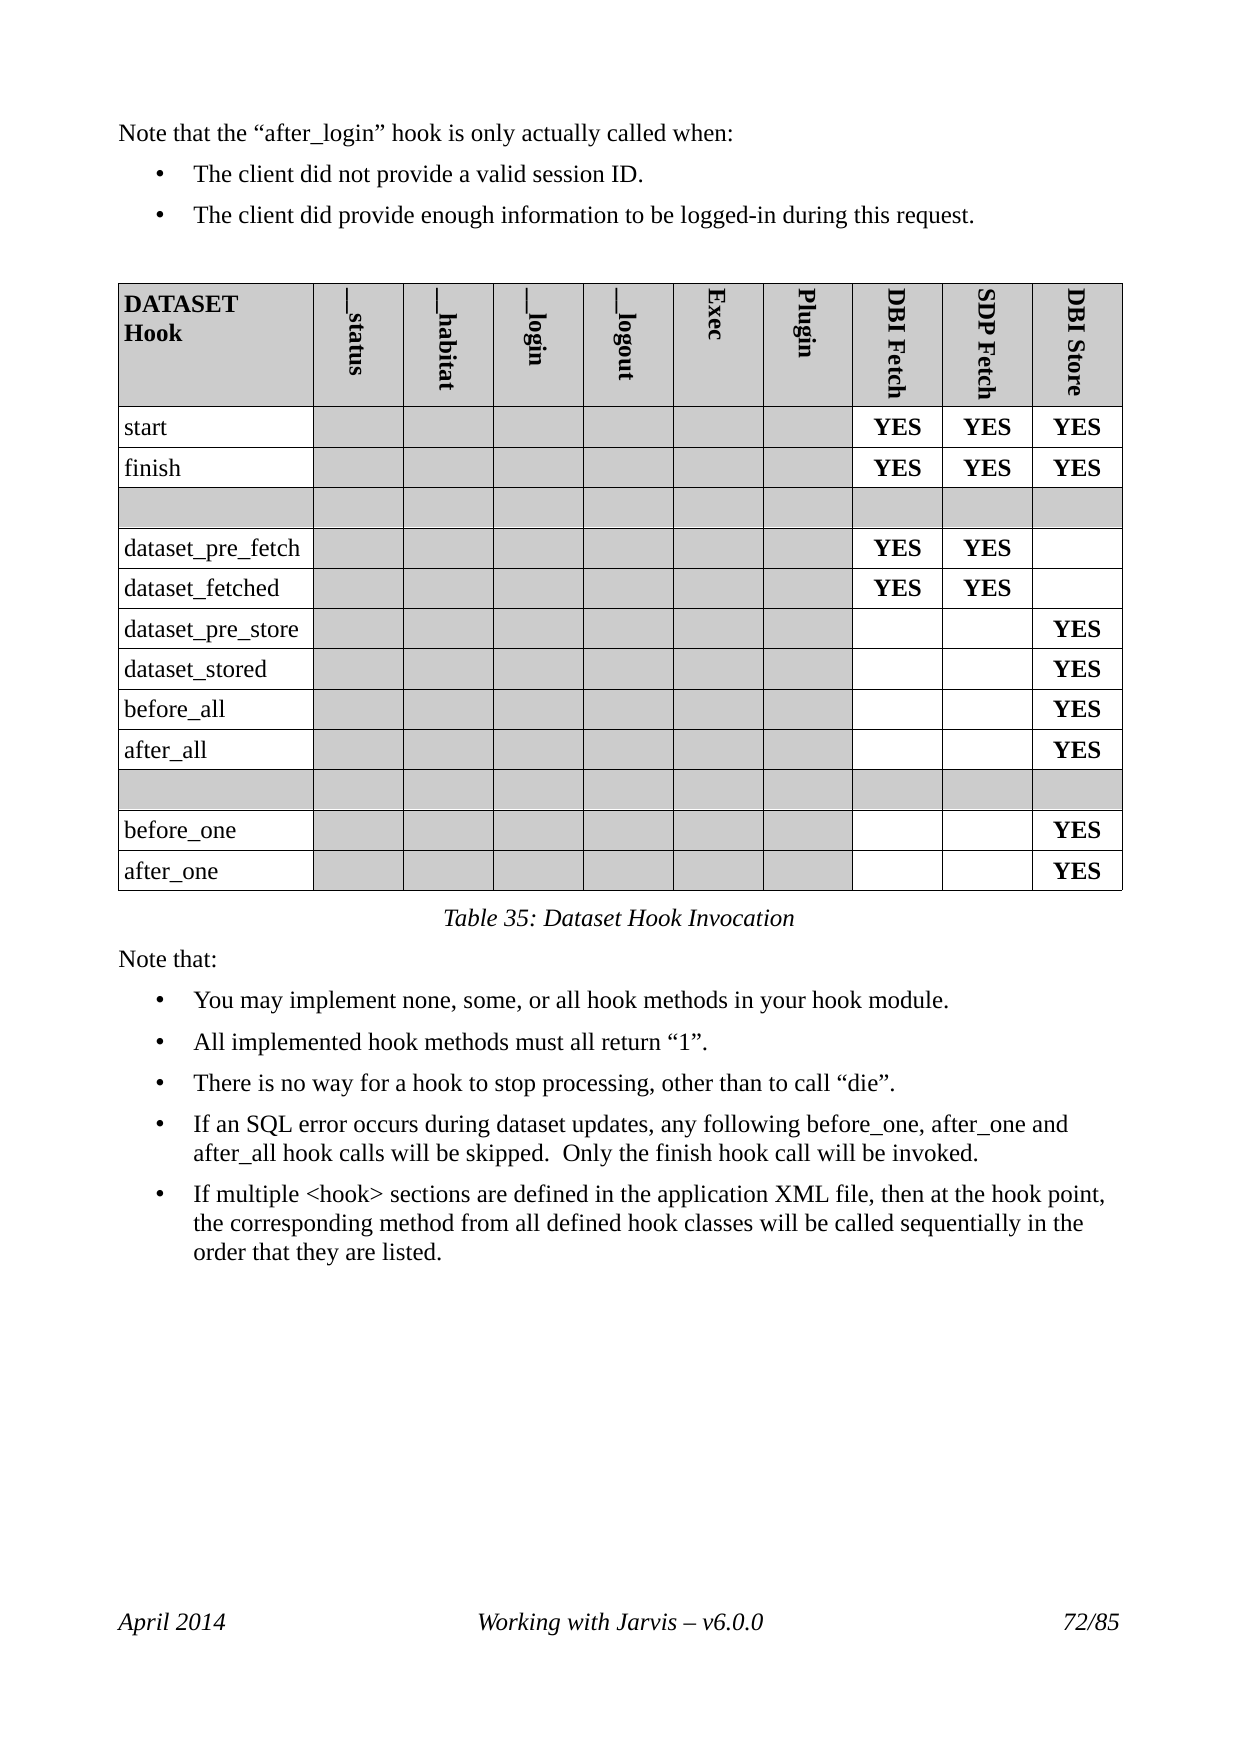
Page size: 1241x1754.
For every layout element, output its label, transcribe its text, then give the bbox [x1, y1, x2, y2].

table_cell YES [1033, 609, 1122, 648]
table_cell [853, 770, 942, 809]
table_cell [404, 811, 493, 850]
table_cell after_one [119, 851, 313, 890]
list You may implement none, some, or all hook methods in your hook module. [156, 985, 1122, 1014]
table_cell [404, 569, 493, 608]
text Table 35: Dataset Hook Invocation [118, 903, 1122, 932]
table_cell [764, 770, 852, 809]
table_cell YES [853, 529, 942, 568]
table_cell [1033, 569, 1122, 608]
table_cell [1033, 488, 1122, 527]
table_cell [314, 811, 403, 850]
table_cell after_all [119, 730, 313, 769]
table_cell [853, 488, 942, 527]
table_header SDP Fetch [943, 284, 1032, 406]
table_cell [584, 488, 673, 527]
table_cell YES [1033, 851, 1122, 890]
table_cell [853, 730, 942, 769]
table_cell YES [943, 529, 1032, 568]
table_cell [853, 851, 942, 890]
table_cell [674, 609, 763, 648]
table_cell [584, 529, 673, 568]
table_cell [674, 770, 763, 809]
table_cell finish [119, 448, 313, 487]
table_cell [404, 770, 493, 809]
table_cell [584, 407, 673, 447]
table_header DBI Fetch [853, 284, 942, 406]
text Note that: [118, 944, 1122, 973]
table_cell YES [1033, 649, 1122, 689]
table_cell [404, 690, 493, 729]
table_cell [404, 488, 493, 527]
table_cell [314, 730, 403, 769]
table_cell [404, 529, 493, 568]
table_header __status [314, 284, 403, 406]
table_cell [404, 407, 493, 447]
table_cell start [119, 407, 313, 447]
table_cell [494, 811, 583, 850]
table_cell [764, 609, 852, 648]
text Note that the “after_login” hook is only actually called when: [118, 118, 1122, 147]
table_cell [853, 649, 942, 689]
table_cell [404, 649, 493, 689]
table_cell YES [1033, 690, 1122, 729]
table_cell [943, 730, 1032, 769]
table_cell YES [1033, 407, 1122, 447]
table_cell [764, 649, 852, 689]
table_cell [853, 609, 942, 648]
table_cell [584, 851, 673, 890]
table_cell YES [943, 569, 1032, 608]
table_cell [764, 851, 852, 890]
table_cell [314, 649, 403, 689]
table_cell [943, 851, 1032, 890]
table_cell [674, 569, 763, 608]
table_cell [674, 730, 763, 769]
table_cell dataset_pre_fetch [119, 529, 313, 568]
table_cell YES [943, 407, 1032, 447]
table_cell [404, 448, 493, 487]
table_cell [584, 770, 673, 809]
table_cell [1033, 770, 1122, 809]
table_cell YES [853, 407, 942, 447]
table_cell [119, 770, 313, 809]
table_cell [674, 690, 763, 729]
table_cell [764, 730, 852, 769]
table_cell [314, 609, 403, 648]
table_cell [494, 529, 583, 568]
table_cell [943, 609, 1032, 648]
table_cell [584, 690, 673, 729]
table_cell [404, 609, 493, 648]
table_header __login [494, 284, 583, 406]
table_header __habitat [404, 284, 493, 406]
list The client did provide enough information to be logged-in during this request. [156, 201, 1122, 229]
list All implemented hook methods must all return “1”. [156, 1027, 1122, 1055]
table_cell [674, 448, 763, 487]
list If multiple <hook> sections are defined in the application XML file, then at the hook point, the corresponding method from all defined hook classes will be called sequentially in the order that they are listed. [156, 1179, 1122, 1265]
table_cell [584, 811, 673, 850]
table_cell [494, 770, 583, 809]
table_cell [853, 690, 942, 729]
list There is no way for a hook to stop processing, other than to call “die”. [156, 1068, 1122, 1097]
table_cell [584, 649, 673, 689]
table_cell [943, 649, 1032, 689]
list If an SQL error occurs during dataset updates, any following before_one, after_one and after_all hook calls will be skipped. Only the finish hook call will be invoked. [156, 1109, 1122, 1167]
table_cell [314, 488, 403, 527]
table_cell [764, 569, 852, 608]
table_header __logout [584, 284, 673, 406]
table_cell [314, 407, 403, 447]
table_cell YES [853, 569, 942, 608]
table_cell [943, 811, 1032, 850]
table_cell [764, 488, 852, 527]
table_header DATASET Hook [119, 284, 313, 406]
table_cell [314, 529, 403, 568]
table_cell [674, 649, 763, 689]
table_cell [674, 488, 763, 527]
table_cell [494, 649, 583, 689]
table_cell [494, 407, 583, 447]
table_cell [314, 569, 403, 608]
table_cell dataset_fetched [119, 569, 313, 608]
table_cell [314, 690, 403, 729]
table_cell before_all [119, 690, 313, 729]
table_cell [494, 448, 583, 487]
table_cell [494, 488, 583, 527]
table_cell [494, 730, 583, 769]
table_cell [674, 529, 763, 568]
table_cell [584, 569, 673, 608]
table_cell [764, 811, 852, 850]
table_cell [494, 690, 583, 729]
table_cell [674, 407, 763, 447]
table_cell [494, 609, 583, 648]
table_cell [764, 407, 852, 447]
table_cell [764, 529, 852, 568]
table_cell dataset_stored [119, 649, 313, 689]
table_cell [314, 448, 403, 487]
table_cell [674, 811, 763, 850]
table_cell [494, 851, 583, 890]
table_cell [1033, 529, 1122, 568]
table_cell [764, 690, 852, 729]
table_cell [764, 448, 852, 487]
table_cell [584, 448, 673, 487]
table_header Plugin [764, 284, 852, 406]
table_cell [674, 851, 763, 890]
table_cell YES [943, 448, 1032, 487]
table_cell [494, 569, 583, 608]
table_cell [943, 770, 1032, 809]
table_cell [943, 690, 1032, 729]
table_header Exec [674, 284, 763, 406]
table_cell [584, 609, 673, 648]
table_cell YES [1033, 811, 1122, 850]
table_cell dataset_pre_store [119, 609, 313, 648]
table_cell [314, 770, 403, 809]
table_cell [404, 730, 493, 769]
list The client did not provide a valid session ID. [156, 159, 1122, 188]
table_cell before_one [119, 811, 313, 850]
table_header DBI Store [1033, 284, 1122, 406]
table_cell [314, 851, 403, 890]
table_cell [119, 488, 313, 527]
table_cell YES [853, 448, 942, 487]
table_cell YES [1033, 448, 1122, 487]
table_cell [943, 488, 1032, 527]
table_cell [404, 851, 493, 890]
table_cell YES [1033, 730, 1122, 769]
table_cell [584, 730, 673, 769]
table_cell [853, 811, 942, 850]
